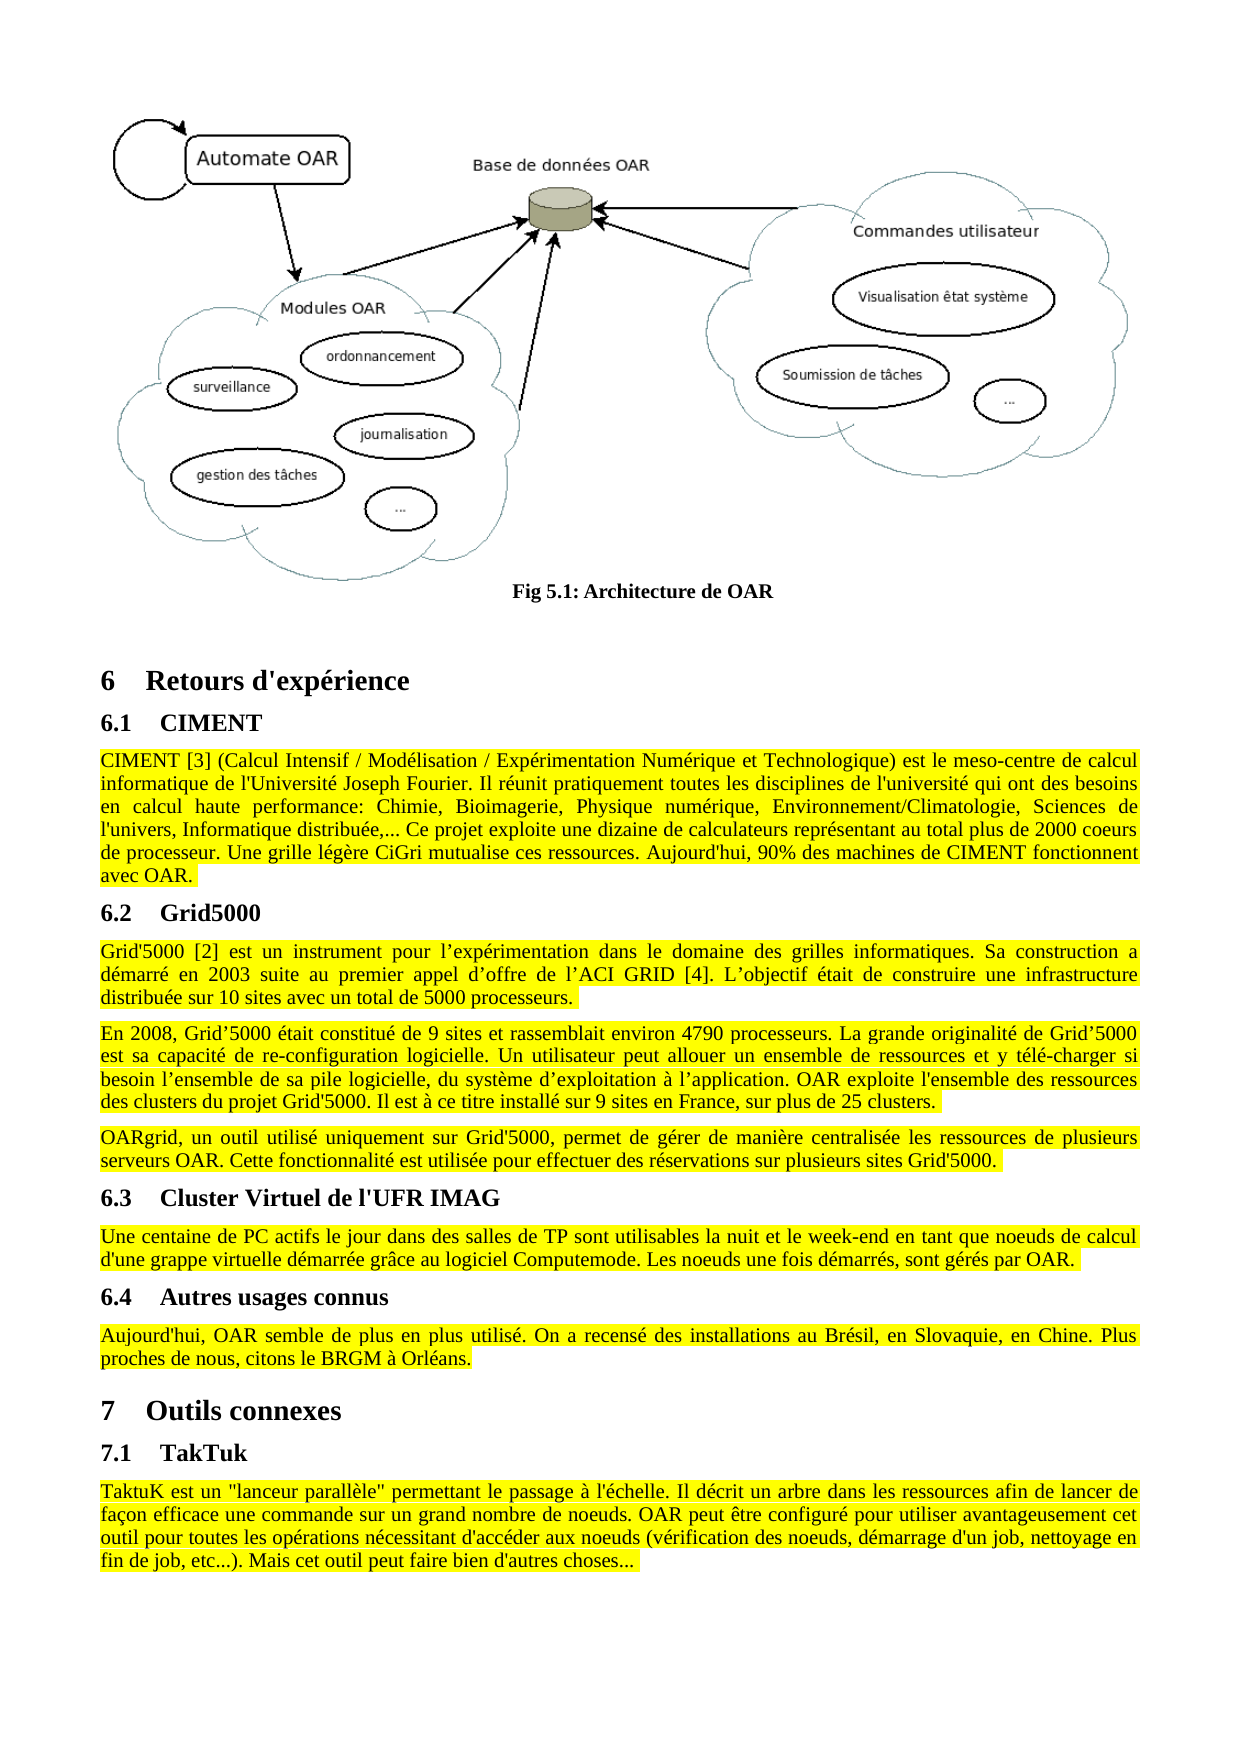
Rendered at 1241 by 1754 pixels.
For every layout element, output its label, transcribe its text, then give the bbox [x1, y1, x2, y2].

text TaktuK est un "lanceur parallèle" permettant le passage à l'échelle. Il décrit un arbre dans les ressources afin de lancer de façon efficace une commande sur un grand nombre de noeuds. OAR peut être configuré pour utiliser avantageusement cet outil pour toutes les opérations nécessitant d'accéder aux noeuds (vérification des noeuds, démarrage d'un job, nettoyage en fin de job, etc...). Mais cet outil peut faire bien d'autres choses... [100, 1479, 1140, 1572]
text CIMENT [3] (Calcul Intensif / Modélisation / Expérimentation Numérique et Technologique) est le meso-centre de calcul informatique de l'Université Joseph Fourier. Il réunit pratiquement toutes les disciplines de l'université qui ont des besoins en calcul haute performance: Chimie, Bioimagerie, Physique numérique, Environnement/Climatologie, Sciences de l'univers, Informatique distribuée,... Ce projet exploite une dizaine de calculateurs représentant au total plus de 2000 coeurs de processeur. Une grille légère CiGri mutualise ces ressources. Aujourd'hui, 90% des machines de CIMENT fonctionnent avec OAR. [100, 749, 1140, 887]
subtitle Autres usages connus [100, 1283, 1140, 1311]
subtitle Outils connexes [100, 1394, 1140, 1427]
text En 2008, Grid’5000 était constitué de 9 sites et rassemblait environ 4790 processeurs. La grande originalité de Grid’5000 est sa capacité de re-configuration logicielle. Un utilisateur peut allouer un ensemble de ressources et y télé-charger si besoin l’ensemble de sa pile logicielle, du système d’exploitation à l’application. OAR exploite l'ensemble des ressources des clusters du projet Grid'5000. Il est à ce titre installé sur 9 sites en France, sur plus de 25 clusters. [100, 1021, 1140, 1113]
text Grid'5000 [2] est un instrument pour l’expérimentation dans le domaine des grilles informatiques. Sa construction a démarré en 2003 suite au premier appel d’offre de l’ACI GRID [4]. L’objectif était de construire une infrastructure distribuée sur 10 sites avec un total de 5000 processeurs. [100, 940, 1140, 1009]
subtitle CIMENT [100, 709, 1140, 736]
subtitle Cluster Virtuel de l'UFR IMAG [100, 1184, 1140, 1212]
subtitle Retours d'expérience [100, 664, 1140, 696]
text OARgrid, un outil utilisé uniquement sur Grid'5000, permet de gérer de manière centralisée les ressources de plusieurs serveurs OAR. Cette fonctionnalité est utilisée pour effectuer des réservations sur plusieurs sites Grid'5000. [100, 1126, 1140, 1172]
text Aujourd'hui, OAR semble de plus en plus utilisé. On a recensé des installations au Brésil, en Slovaquie, en Chine. Plus proches de nous, citons le BRGM à Orléans. [100, 1323, 1140, 1369]
subtitle TakTuk [100, 1439, 1140, 1467]
picture [112, 118, 1129, 581]
subtitle Fig 5.1: Architecture de OAR [100, 581, 1140, 603]
text Une centaine de PC actifs le jour dans des salles de TP sont utilisables la nuit et le week-end en tant que noeuds de calcul d'une grappe virtuelle démarrée grâce au logiciel Computemode. Les noeuds une fois démarrés, sont gérés par OAR. [100, 1225, 1140, 1271]
subtitle Grid5000 [100, 899, 1140, 927]
